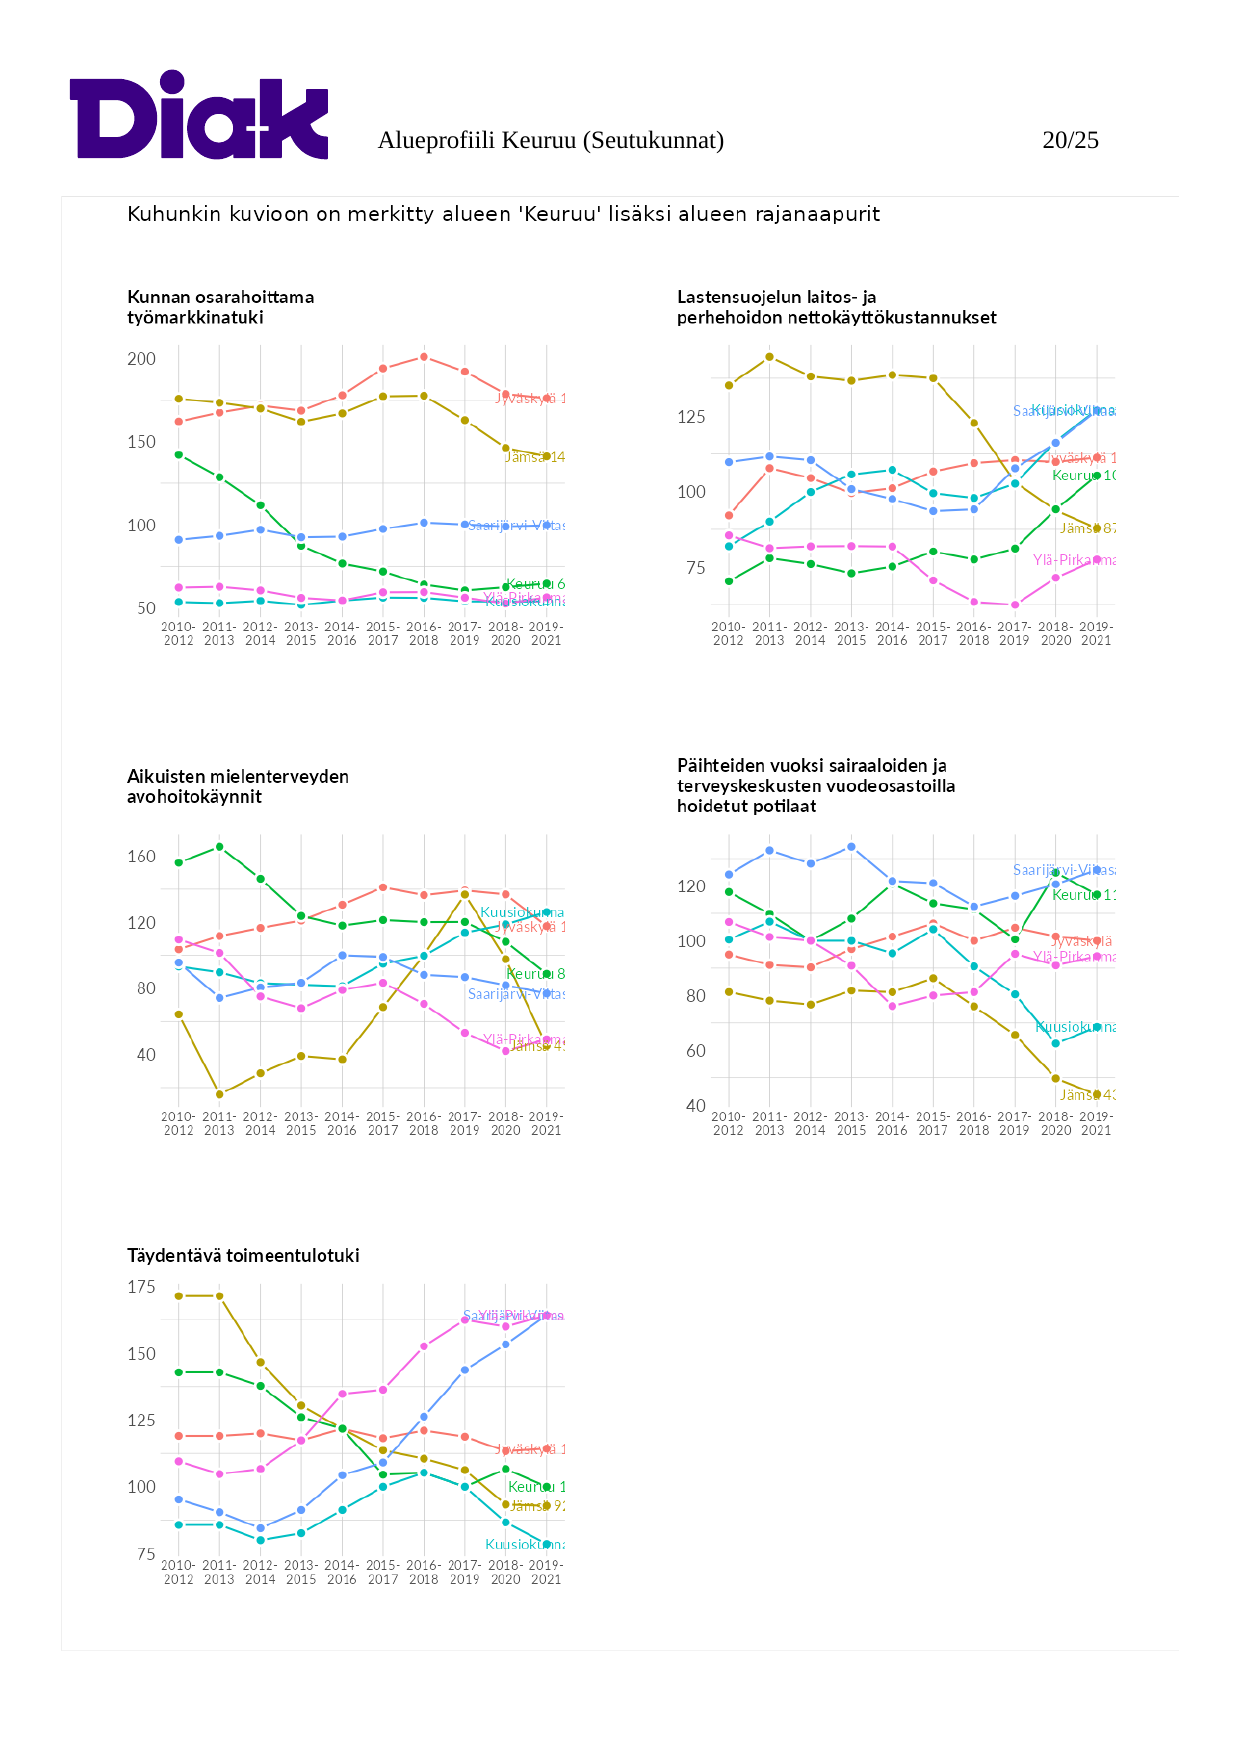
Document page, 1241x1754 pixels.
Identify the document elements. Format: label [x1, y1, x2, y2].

picture [61, 196, 1179, 1651]
